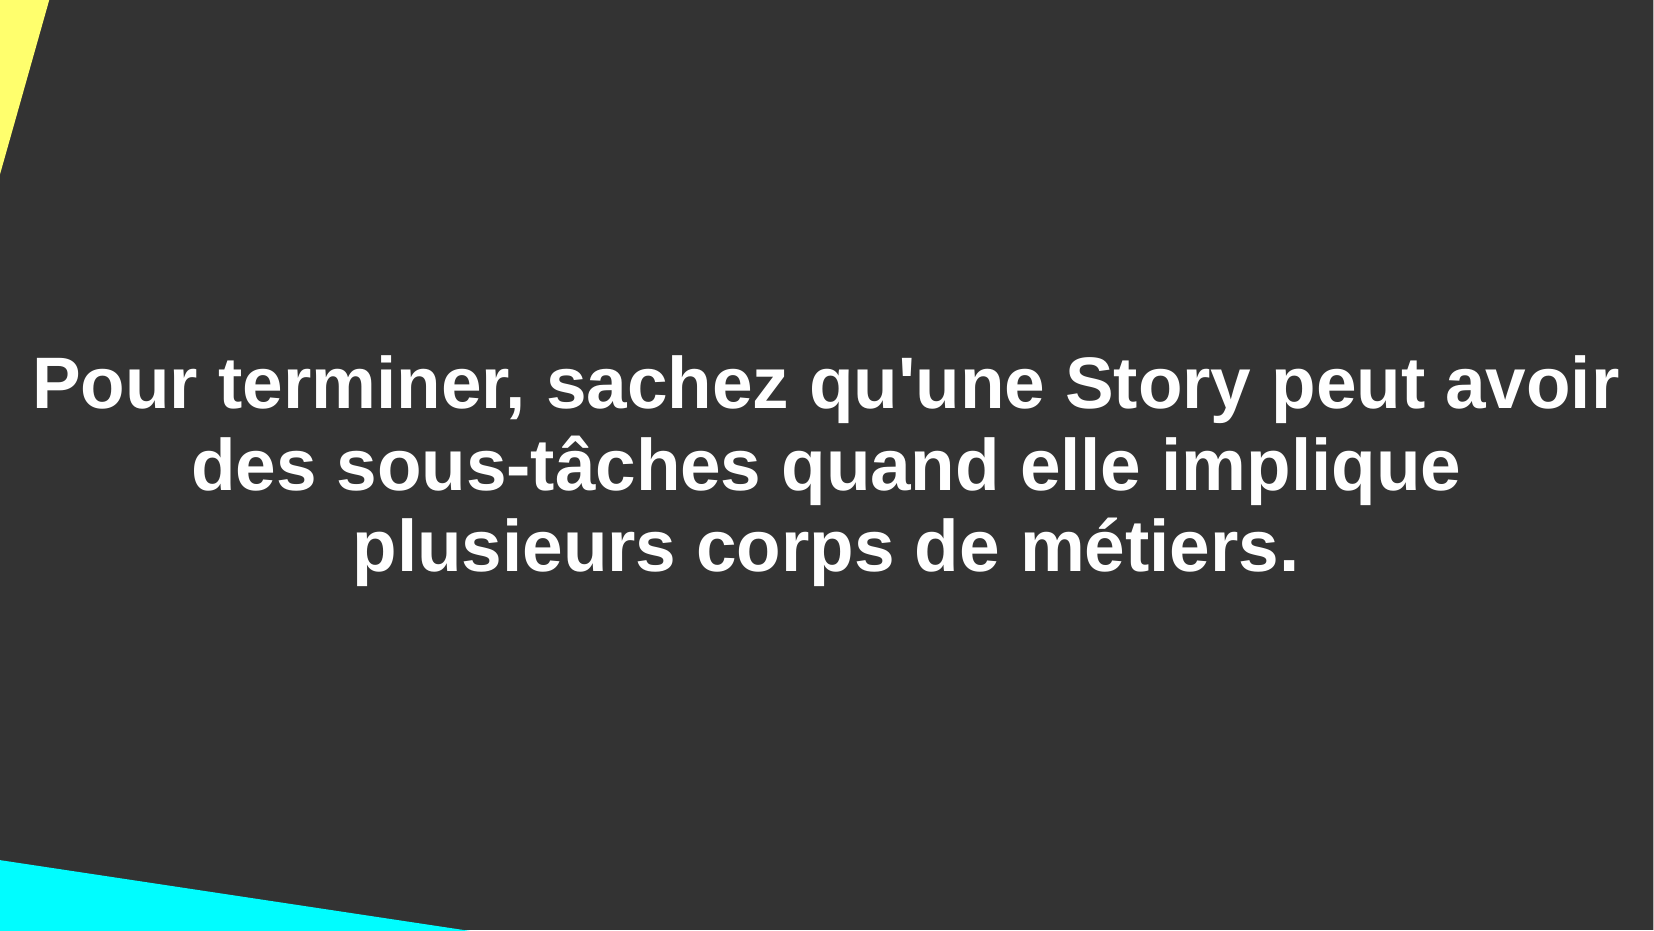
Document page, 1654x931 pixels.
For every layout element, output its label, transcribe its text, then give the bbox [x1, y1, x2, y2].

title Pour terminer, sachez qu'une Story peut avoir des sous-tâches quand elle implique plusieurs corps de métiers. [31, 342, 1622, 588]
text_box [0, 0, 50, 175]
text_box [0, 860, 471, 931]
